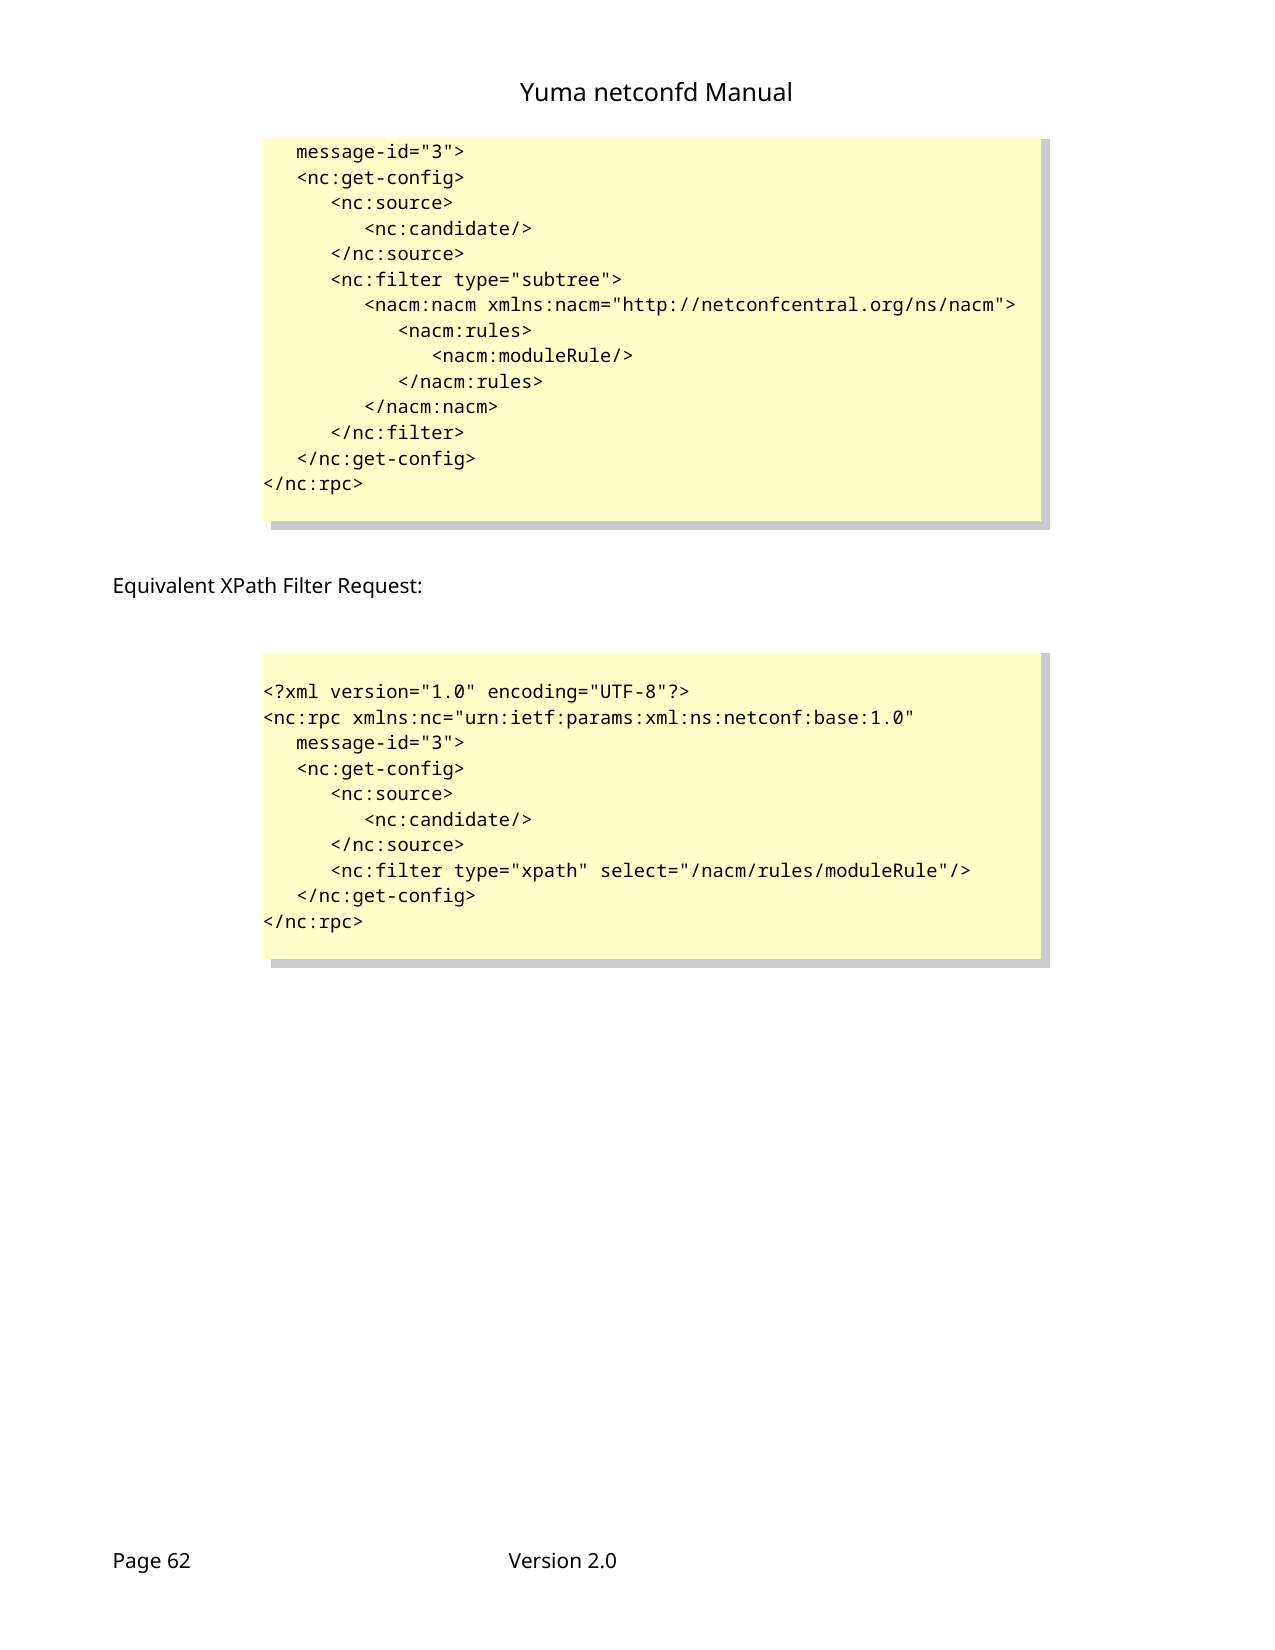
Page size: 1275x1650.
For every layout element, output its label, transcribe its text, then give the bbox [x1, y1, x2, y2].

text message-id="3"> [262, 138, 1041, 164]
text </nc:source> [262, 241, 1041, 266]
text <nc:rpc xmlns:nc="urn:ietf:params:xml:ns:netconf:base:1.0" [262, 704, 1041, 730]
text </nc:source> [262, 832, 1041, 857]
text <nc:candidate/> [262, 215, 1041, 241]
text Equivalent XPath Filter Request: [112, 571, 1200, 600]
text </nc:rpc> [262, 908, 1041, 934]
text </nc:filter> [262, 419, 1041, 445]
text </nacm:rules> [262, 368, 1041, 394]
text </nc:rpc> [262, 470, 1041, 496]
text <nc:candidate/> [262, 806, 1041, 832]
text <nc:source> [262, 781, 1041, 806]
text </nc:get-config> [262, 883, 1041, 908]
text <nc:get-config> [262, 164, 1041, 189]
text <nc:filter type="subtree"> [262, 266, 1041, 292]
text <nc:source> [262, 189, 1041, 215]
text <nacm:rules> [262, 317, 1041, 343]
text </nacm:nacm> [262, 394, 1041, 419]
text <nacm:nacm xmlns:nacm="http://netconfcentral.org/ns/nacm"> [262, 292, 1041, 317]
text message-id="3"> [262, 730, 1041, 755]
text </nc:get-config> [262, 445, 1041, 470]
text <nc:filter type="xpath" select="/nacm/rules/moduleRule"/> [262, 857, 1041, 883]
text <nacm:moduleRule/> [262, 343, 1041, 368]
text <?xml version="1.0" encoding="UTF-8"?> [262, 679, 1041, 704]
text <nc:get-config> [262, 755, 1041, 781]
